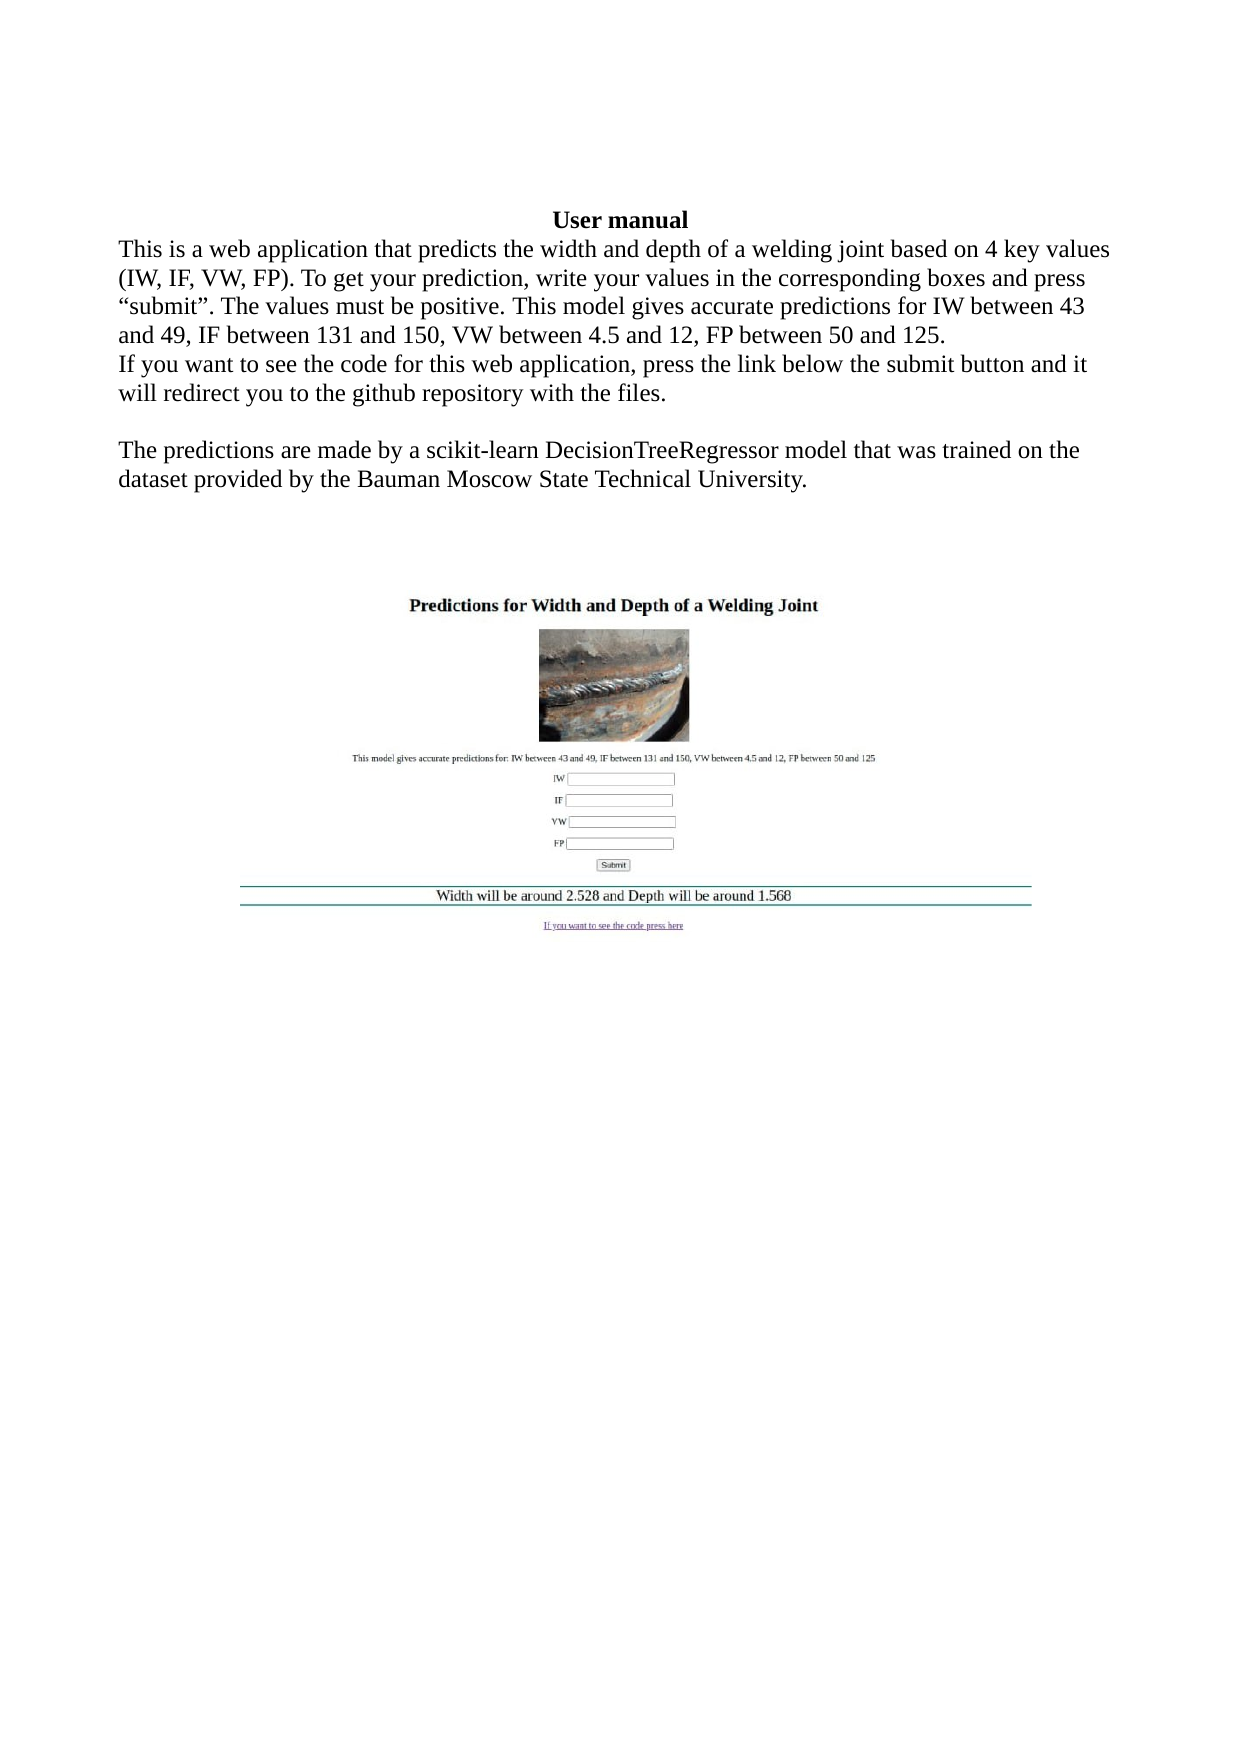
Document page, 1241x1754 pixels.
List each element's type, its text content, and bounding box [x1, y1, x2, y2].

text If you want to see the code for this web application, press the link below the submit button and it will redirect you to the github repository with the files. [118, 349, 1122, 406]
text User manual [118, 205, 1122, 234]
text This is a web application that predicts the width and depth of a welding joint based on 4 key values (IW, IF, VW, FP). To get your prediction, write your values in the corresponding boxes and press “submit”. The values must be positive. This model gives accurate predictions for IW between 43 and 49, IF between 131 and 150, VW between 4.5 and 12, FP between 50 and 125. [118, 234, 1122, 349]
text The predictions are made by a scikit-learn DecisionTreeRegressor model that was trained on the dataset provided by the Bauman Moscow State Technical University. [118, 435, 1122, 493]
picture [240, 590, 1032, 942]
